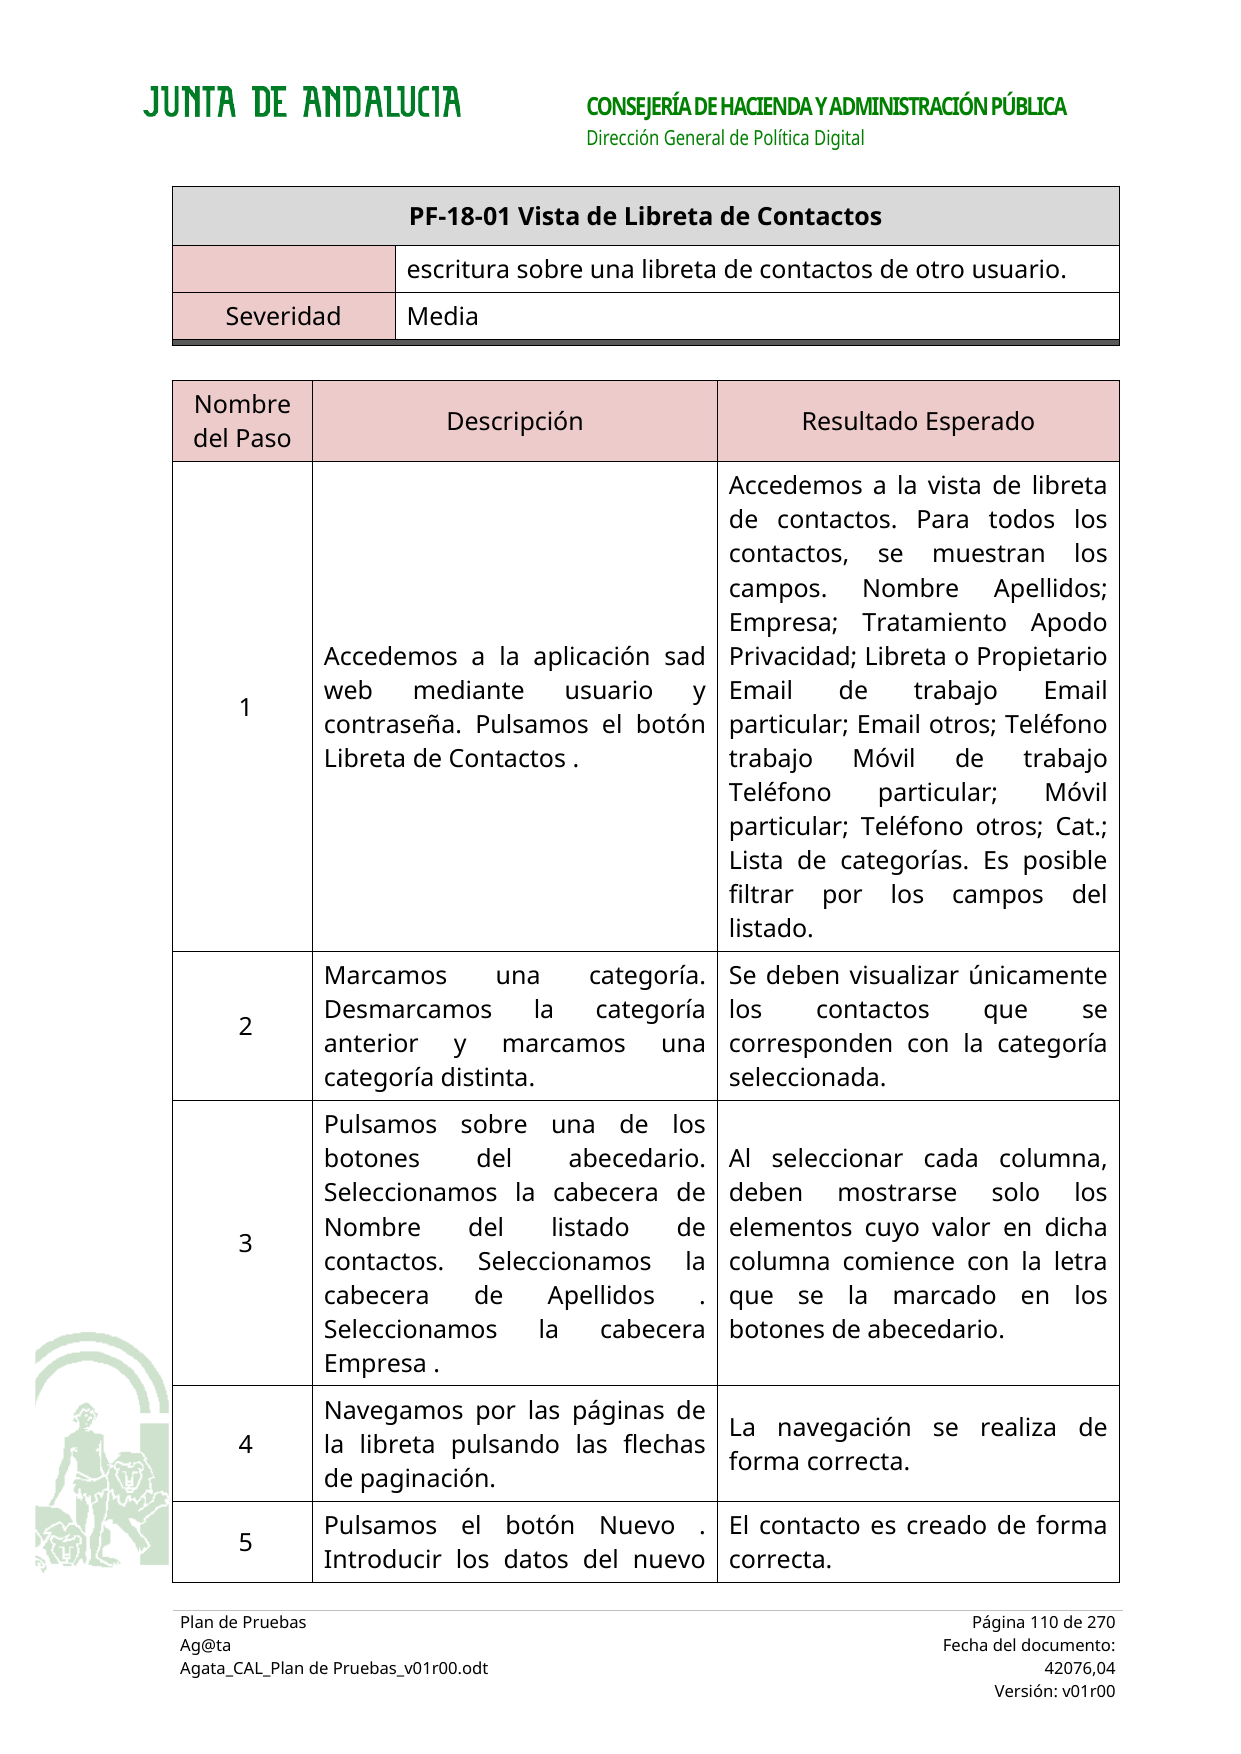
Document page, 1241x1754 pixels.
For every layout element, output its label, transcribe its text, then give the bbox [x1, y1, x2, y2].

picture [143, 86, 461, 117]
table_cell 1 [173, 462, 312, 951]
table_cell Al seleccionar cada columna, deben mostrarse solo los elementos cuyo valor en dicha columna comience con la letra que se la marcado en los botones de abecedario. [718, 1101, 1119, 1385]
table_cell 4 [173, 1386, 312, 1501]
table_header PF-18-01 Vista de Libreta de Contactos [173, 187, 1119, 245]
table_cell El contacto es creado de forma correcta. [718, 1502, 1119, 1582]
table_cell escritura sobre una libreta de contactos de otro usuario. [396, 246, 1119, 292]
table_cell Accedemos a la vista de libreta de contactos. Para todos los contactos, se muestran los campos. Nombre Apellidos; Empresa; Tratamiento Apodo Privacidad; Libreta o Propietario Email de trabajo Email particular; Email otros; Teléfono trabajo Móvil de trabajo Teléfono particular; Móvil particular; Teléfono otros; Cat.; Lista de categorías. Es posible filtrar por los campos del listado. [718, 462, 1119, 951]
table_cell 3 [173, 1101, 312, 1385]
table_cell [173, 340, 1119, 345]
table_cell 2 [173, 952, 312, 1100]
table_cell La navegación se realiza de forma correcta. [718, 1386, 1119, 1501]
table_cell Media [396, 293, 1119, 339]
table_cell Pulsamos sobre una de los botones del abecedario. Seleccionamos la cabecera de Nombre del listado de contactos. Seleccionamos la cabecera de Apellidos . Seleccionamos la cabecera Empresa . [313, 1101, 717, 1385]
table_header Descripción [313, 381, 717, 461]
table_cell Accedemos a la aplicación sad web mediante usuario y contraseña. Pulsamos el botón Libreta de Contactos . [313, 462, 717, 951]
table_cell Severidad [173, 293, 395, 339]
table_cell [173, 246, 395, 292]
table_cell Pulsamos el botón Nuevo . Introducir los datos del nuevo [313, 1502, 717, 1582]
table_cell Se deben visualizar únicamente los contactos que se corresponden con la categoría seleccionada. [718, 952, 1119, 1100]
table_header Resultado Esperado [718, 381, 1119, 461]
table_header Nombre del Paso [173, 381, 312, 461]
table_cell Marcamos una categoría. Desmarcamos la categoría anterior y marcamos una categoría distinta. [313, 952, 717, 1100]
table_cell Navegamos por las páginas de la libreta pulsando las flechas de paginación. [313, 1386, 717, 1501]
table_cell 5 [173, 1502, 312, 1582]
